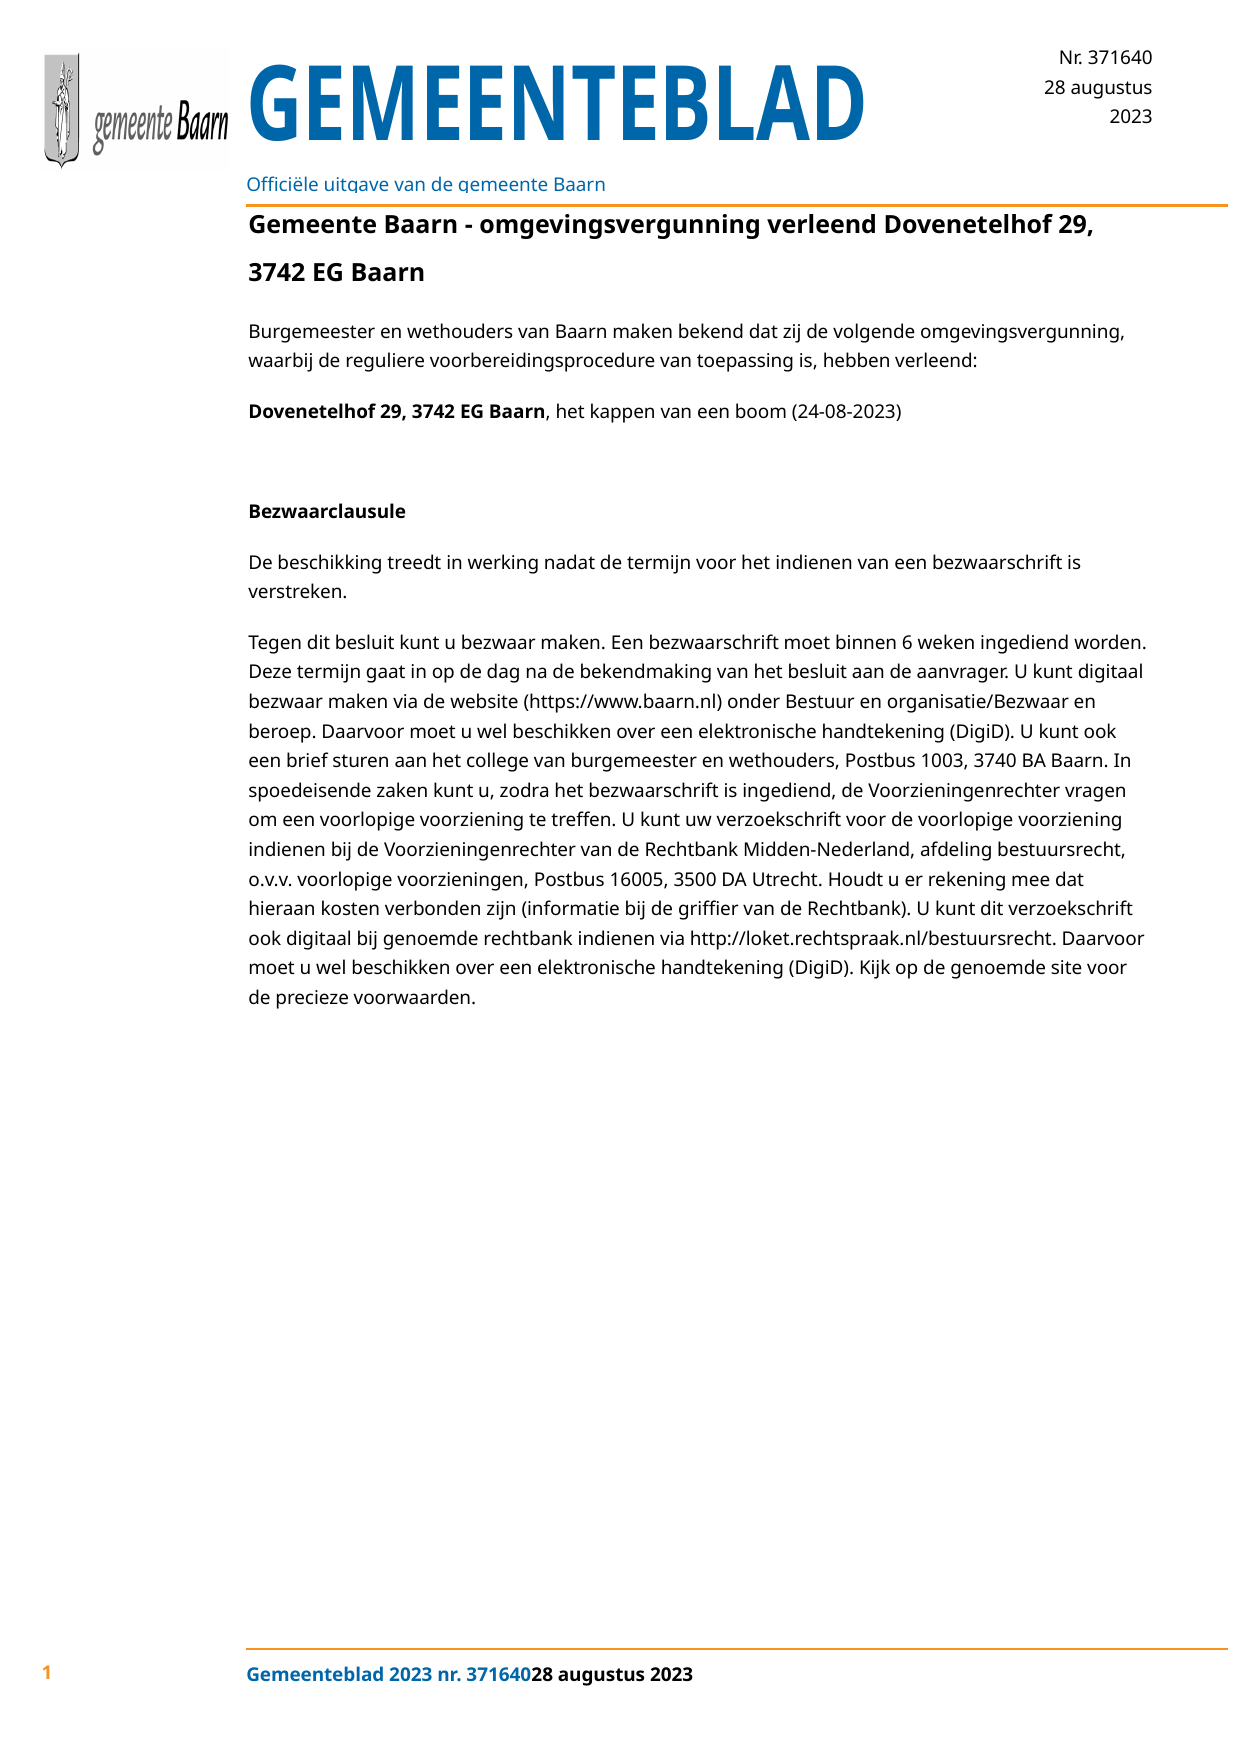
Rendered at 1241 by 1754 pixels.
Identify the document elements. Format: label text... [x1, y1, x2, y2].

text Bezwaarclausule [248, 499, 1152, 524]
picture [41, 47, 231, 172]
text Tegen dit besluit kunt u bezwaar maken. Een bezwaarschrift moet binnen 6 weken ingediend worden. Deze termijn gaat in op de dag na de bekendmaking van het besluit aan de aanvrager. U kunt digitaal bezwaar maken via de website (https://www.baarn.nl) onder Bestuur en organisatie/Bezwaar en beroep. Daarvoor moet u wel beschikken over een elektronische handtekening (DigiD). U kunt ook een brief sturen aan het college van burgemeester en wethouders, Postbus 1003, 3740 BA Baarn. In spoedeisende zaken kunt u, zodra het bezwaarschrift is ingediend, de Voorzieningenrechter vragen om een voorlopige voorziening te treffen. U kunt uw verzoekschrift voor de voorlopige voorziening indienen bij de Voorzieningenrechter van de Rechtbank Midden-Nederland, afdeling bestuursrecht, o.v.v. voorlopige voorzieningen, Postbus 16005, 3500 DA Utrecht. Houdt u er rekening mee dat hieraan kosten verbonden zijn (informatie bij de griffier van de Rechtbank). U kunt dit verzoekschrift ook digitaal bij genoemde rechtbank indienen via http://loket.rechtspraak.nl/bestuursrecht. Daarvoor moet u wel beschikken over een elektronische handtekening (DigiD). Kijk op de genoemde site voor de precieze voorwaarden. [248, 629, 1152, 1010]
text Burgemeester en wethouders van Baarn maken bekend dat zij de volgende omgevingsvergunning, waarbij de reguliere voorbereidingsprocedure van toepassing is, hebben verleend: [248, 318, 1152, 373]
text Dovenetelhof 29, 3742 EG Baarn, het kappen van een boom (24-08-2023) [248, 398, 1152, 424]
text De beschikking treedt in werking nadat de termijn voor het indienen van een bezwaarschrift is verstreken. [248, 549, 1152, 604]
text Gemeente Baarn - omgevingsvergunning verleend Dovenetelhof 29, 3742 EG Baarn [248, 207, 1152, 288]
